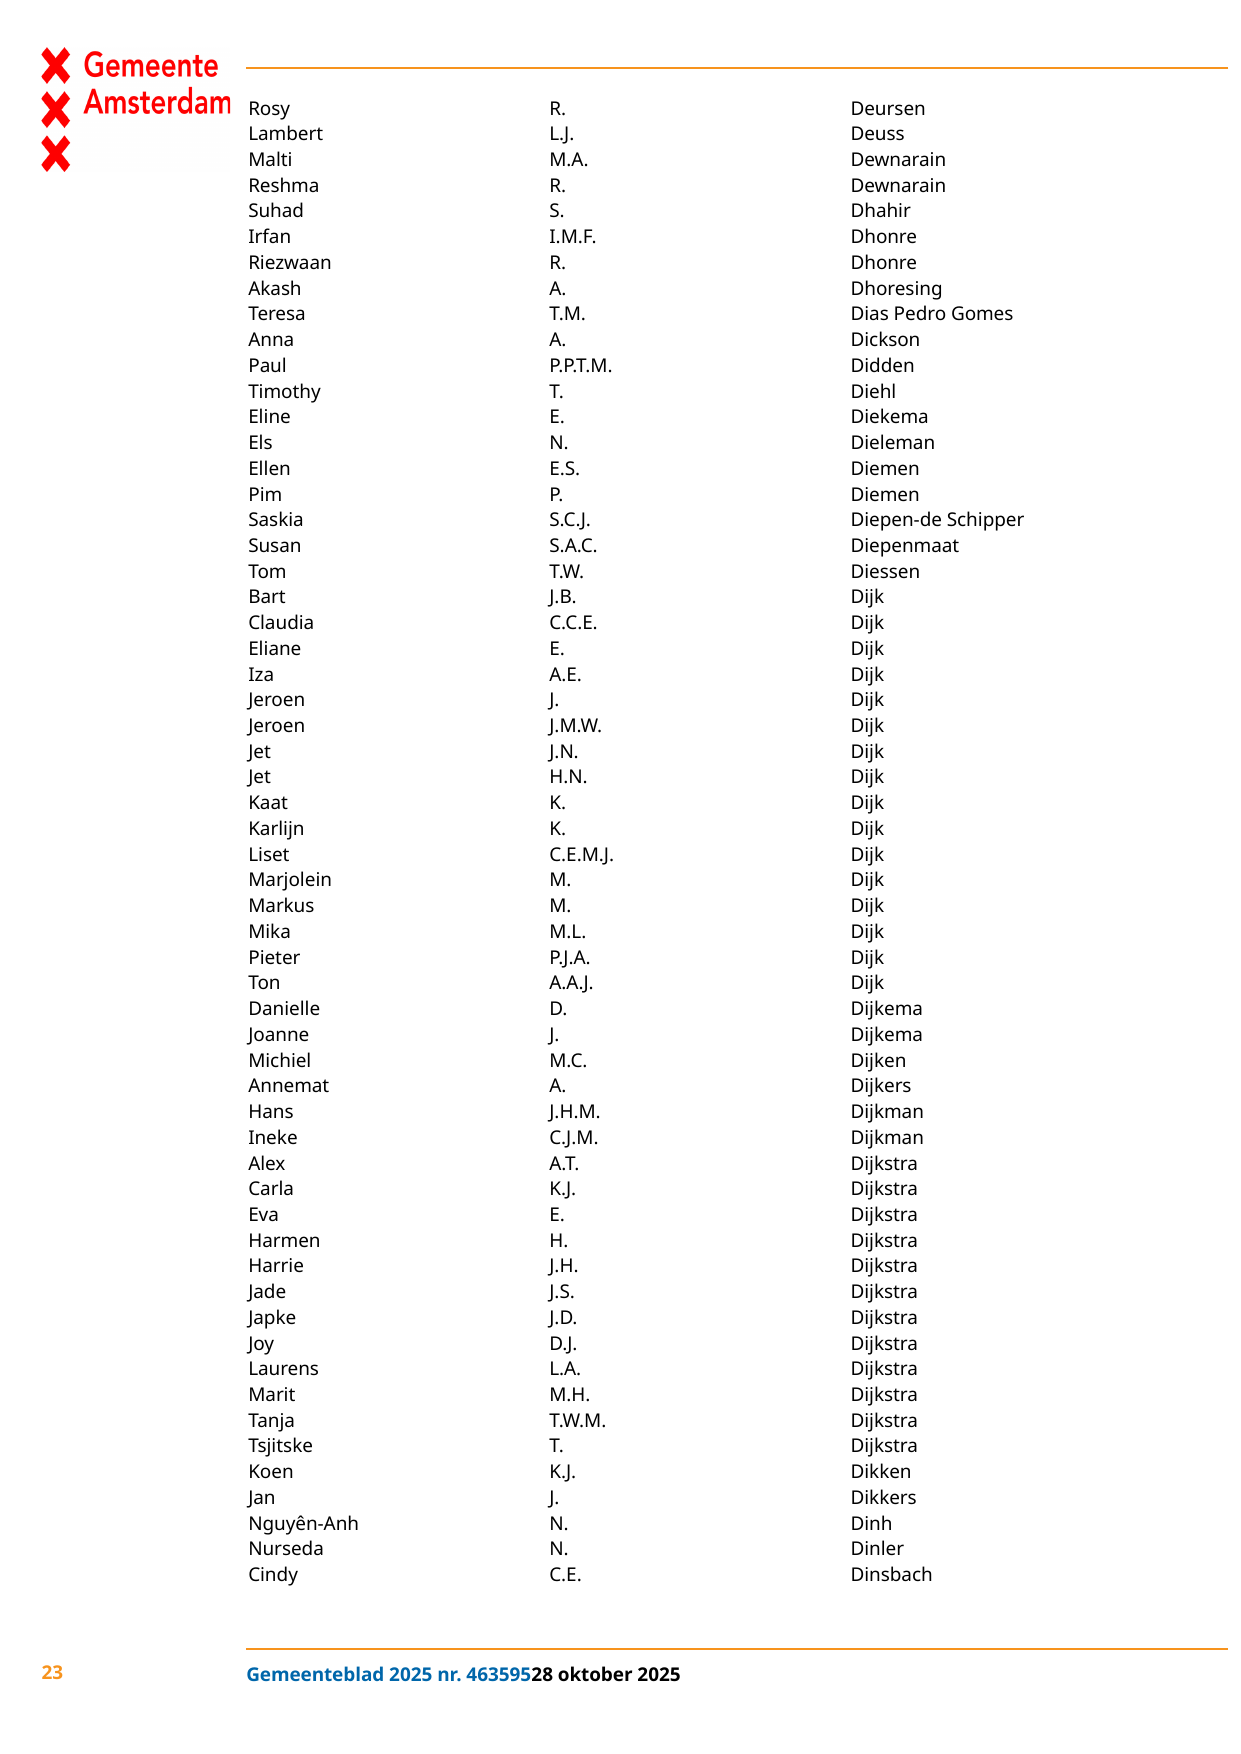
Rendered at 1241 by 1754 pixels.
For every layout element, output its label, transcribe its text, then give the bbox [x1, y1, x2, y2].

table_cell Tanja [248, 1407, 549, 1433]
table_cell Susan [248, 532, 549, 558]
table_cell Dijkstra [850, 1330, 1152, 1356]
table_cell Claudia [248, 609, 549, 635]
table_cell Nguyên-Anh [248, 1510, 549, 1536]
table_cell Dijkema [850, 995, 1152, 1021]
table_cell Dinh [850, 1510, 1152, 1536]
table_cell C.E.M.J. [549, 841, 850, 867]
table_cell D. [549, 995, 850, 1021]
table_cell J. [549, 687, 850, 712]
table_cell Dijk [850, 790, 1152, 815]
table_cell Diekema [850, 404, 1152, 429]
table_cell C.C.E. [549, 609, 850, 635]
table_cell Dijkstra [850, 1201, 1152, 1227]
picture [41, 47, 231, 172]
table_cell Bart [248, 584, 549, 609]
table_cell Marit [248, 1381, 549, 1407]
table_cell Malti [248, 146, 549, 172]
table_cell J. [549, 1484, 850, 1510]
table_cell Dewnarain [850, 172, 1152, 198]
table_cell Carla [248, 1175, 549, 1201]
table_cell Danielle [248, 995, 549, 1021]
table_cell Dijkstra [850, 1407, 1152, 1433]
table_cell D.J. [549, 1330, 850, 1356]
table_cell Rosy [248, 95, 549, 121]
table_cell Dinsbach [850, 1561, 1152, 1587]
table_cell M.C. [549, 1047, 850, 1072]
table_cell Dijkema [850, 1021, 1152, 1047]
table_cell J. [549, 1021, 850, 1047]
table_cell Nurseda [248, 1536, 549, 1561]
table_cell Cindy [248, 1561, 549, 1587]
table_cell Dhonre [850, 249, 1152, 275]
table_cell A. [549, 275, 850, 301]
table_cell A.T. [549, 1150, 850, 1175]
table_cell Alex [248, 1150, 549, 1175]
table_cell Dijk [850, 584, 1152, 609]
table_cell Diemen [850, 481, 1152, 506]
table_cell Dijkstra [850, 1150, 1152, 1175]
table_cell C.E. [549, 1561, 850, 1587]
table_cell Tsjitske [248, 1433, 549, 1458]
table_cell M.A. [549, 146, 850, 172]
table_cell C.J.M. [549, 1124, 850, 1150]
table_cell Dijk [850, 867, 1152, 892]
table_cell J.S. [549, 1278, 850, 1304]
table_cell Iza [248, 661, 549, 687]
table_cell Dijk [850, 970, 1152, 995]
table_cell M. [549, 893, 850, 918]
table_cell Timothy [248, 378, 549, 403]
table_cell Harrie [248, 1253, 549, 1278]
table_cell Dijk [850, 687, 1152, 712]
table_cell Michiel [248, 1047, 549, 1072]
table_cell Diehl [850, 378, 1152, 403]
table_cell Marjolein [248, 867, 549, 892]
table_cell Dijk [850, 738, 1152, 764]
table_cell Eline [248, 404, 549, 429]
table_cell Dijk [850, 712, 1152, 738]
table_cell T. [549, 1433, 850, 1458]
table_cell J.M.W. [549, 712, 850, 738]
table_cell L.A. [549, 1356, 850, 1381]
table_cell Dijk [850, 764, 1152, 789]
table_cell N. [549, 429, 850, 455]
table_cell P.J.A. [549, 944, 850, 969]
table_cell Dikken [850, 1459, 1152, 1484]
table_cell Ton [248, 970, 549, 995]
table_cell Mika [248, 918, 549, 944]
table_cell Japke [248, 1304, 549, 1330]
table_cell Jade [248, 1278, 549, 1304]
table_cell Pieter [248, 944, 549, 969]
table_cell K.J. [549, 1459, 850, 1484]
table_cell T.M. [549, 301, 850, 326]
table_cell Diessen [850, 558, 1152, 584]
table_cell Karlijn [248, 815, 549, 841]
table_cell Annemat [248, 1073, 549, 1098]
table_cell S. [549, 198, 850, 223]
table_cell Dieleman [850, 429, 1152, 455]
table_cell J.B. [549, 584, 850, 609]
table_cell M.L. [549, 918, 850, 944]
table_cell Reshma [248, 172, 549, 198]
table_cell Dijkstra [850, 1227, 1152, 1253]
table_cell Pim [248, 481, 549, 506]
table_cell N. [549, 1536, 850, 1561]
table_cell Dijk [850, 893, 1152, 918]
table_cell T.W. [549, 558, 850, 584]
table_cell Jeroen [248, 712, 549, 738]
table_cell Joy [248, 1330, 549, 1356]
table_cell Deuss [850, 121, 1152, 146]
table_cell Dinler [850, 1536, 1152, 1561]
table_cell J.H. [549, 1253, 850, 1278]
table_cell P. [549, 481, 850, 506]
table_cell Dijk [850, 918, 1152, 944]
table_cell Diemen [850, 455, 1152, 481]
table_cell Tom [248, 558, 549, 584]
table_cell M.H. [549, 1381, 850, 1407]
table_cell Deursen [850, 95, 1152, 121]
table_cell S.C.J. [549, 506, 850, 532]
table_cell R. [549, 95, 850, 121]
table_cell Saskia [248, 506, 549, 532]
table_cell L.J. [549, 121, 850, 146]
table_cell E. [549, 635, 850, 661]
table_cell Eliane [248, 635, 549, 661]
table_cell E.S. [549, 455, 850, 481]
table_cell Riezwaan [248, 249, 549, 275]
table_cell Laurens [248, 1356, 549, 1381]
table_cell Jan [248, 1484, 549, 1510]
table_cell Teresa [248, 301, 549, 326]
table_cell Dikkers [850, 1484, 1152, 1510]
table_cell P.P.T.M. [549, 352, 850, 378]
table_cell E. [549, 404, 850, 429]
table_cell Markus [248, 893, 549, 918]
table_cell Suhad [248, 198, 549, 223]
table_cell E. [549, 1201, 850, 1227]
table_cell Dijkstra [850, 1304, 1152, 1330]
table_cell Lambert [248, 121, 549, 146]
table_cell Ineke [248, 1124, 549, 1150]
table_cell Hans [248, 1098, 549, 1124]
table_cell Dijken [850, 1047, 1152, 1072]
table_cell Dijk [850, 609, 1152, 635]
table_cell Kaat [248, 790, 549, 815]
table_cell M. [549, 867, 850, 892]
table_cell Dijkstra [850, 1278, 1152, 1304]
table_cell Dijk [850, 841, 1152, 867]
table_cell Eva [248, 1201, 549, 1227]
table_cell Jeroen [248, 687, 549, 712]
table_cell K.J. [549, 1175, 850, 1201]
table_cell Irfan [248, 224, 549, 249]
table_cell N. [549, 1510, 850, 1536]
table_cell Liset [248, 841, 549, 867]
table_cell Joanne [248, 1021, 549, 1047]
table_cell J.N. [549, 738, 850, 764]
table_cell T. [549, 378, 850, 403]
table_cell A. [549, 1073, 850, 1098]
table_cell J.D. [549, 1304, 850, 1330]
table_cell T.W.M. [549, 1407, 850, 1433]
table_cell S.A.C. [549, 532, 850, 558]
table_cell Dias Pedro Gomes [850, 301, 1152, 326]
table_cell Ellen [248, 455, 549, 481]
table_cell K. [549, 815, 850, 841]
table_cell Dijk [850, 661, 1152, 687]
table_cell Dhonre [850, 224, 1152, 249]
table_cell Dijkers [850, 1073, 1152, 1098]
table_cell Anna [248, 326, 549, 352]
table_cell Dijkman [850, 1098, 1152, 1124]
table_cell Dijkstra [850, 1175, 1152, 1201]
table_cell K. [549, 790, 850, 815]
table_cell J.H.M. [549, 1098, 850, 1124]
table_cell Didden [850, 352, 1152, 378]
table_cell Dijkman [850, 1124, 1152, 1150]
table_cell Dhoresing [850, 275, 1152, 301]
table_cell Dijkstra [850, 1356, 1152, 1381]
table_cell I.M.F. [549, 224, 850, 249]
table_cell Jet [248, 764, 549, 789]
table_cell A.E. [549, 661, 850, 687]
table_cell A.A.J. [549, 970, 850, 995]
table_cell Dijkstra [850, 1381, 1152, 1407]
table_cell Els [248, 429, 549, 455]
table_cell Dewnarain [850, 146, 1152, 172]
table_cell Koen [248, 1459, 549, 1484]
table_cell A. [549, 326, 850, 352]
table_cell Diepen-de Schipper [850, 506, 1152, 532]
table_cell Harmen [248, 1227, 549, 1253]
table_cell Akash [248, 275, 549, 301]
table_cell Dijkstra [850, 1253, 1152, 1278]
table_cell R. [549, 249, 850, 275]
table_cell Dijk [850, 635, 1152, 661]
table_cell Dijkstra [850, 1433, 1152, 1458]
table_cell Jet [248, 738, 549, 764]
table_cell H. [549, 1227, 850, 1253]
table_cell Dijk [850, 944, 1152, 969]
table_cell Dijk [850, 815, 1152, 841]
table_cell Dhahir [850, 198, 1152, 223]
table_cell Dickson [850, 326, 1152, 352]
table_cell H.N. [549, 764, 850, 789]
table_cell Diepenmaat [850, 532, 1152, 558]
table_cell Paul [248, 352, 549, 378]
table_cell R. [549, 172, 850, 198]
